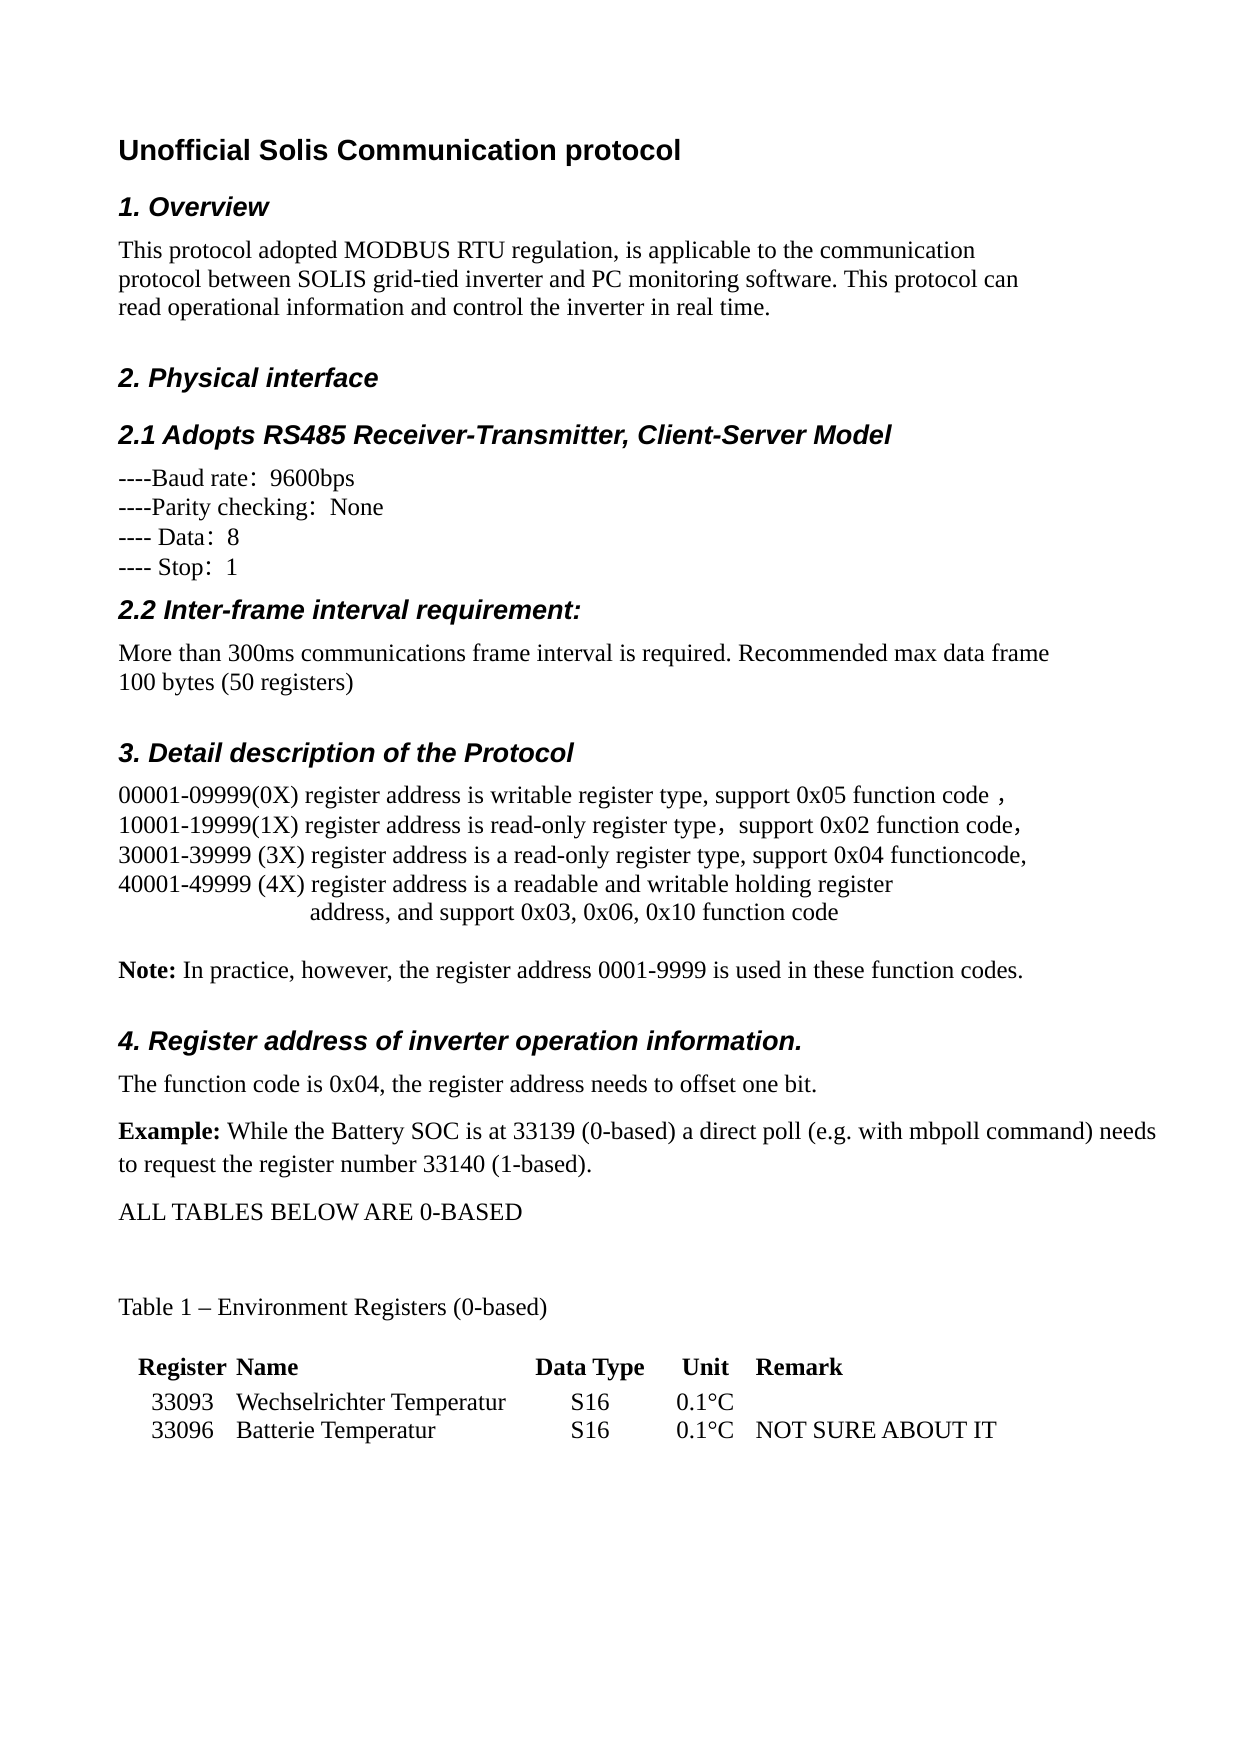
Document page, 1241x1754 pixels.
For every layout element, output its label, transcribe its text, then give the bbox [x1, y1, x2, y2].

text 40001-49999 (4X) register address is a readable and writable holding register [118, 869, 1169, 897]
subtitle 2. Physical interface [118, 362, 1169, 394]
table_cell [755, 1444, 1134, 1473]
table_cell [129, 1473, 236, 1502]
table_cell [129, 1588, 236, 1617]
table_cell [655, 1473, 755, 1502]
text 10001-19999(1X) register address is read-only register type，support 0x02 function code， [118, 810, 1169, 840]
table_cell [236, 1530, 525, 1559]
table_cell [755, 1473, 1134, 1502]
table_cell [655, 1530, 755, 1559]
table_cell [525, 1444, 655, 1473]
table_cell [755, 1387, 1134, 1415]
text ALL TABLES BELOW ARE 0-BASED [118, 1197, 1169, 1226]
text ---- Data：8 [118, 522, 1169, 552]
table_cell 33096 [129, 1415, 236, 1444]
subtitle 4. Register address of inverter operation information. [118, 1025, 1169, 1056]
text 100 bytes (50 registers) [118, 667, 1169, 695]
table_cell [129, 1559, 236, 1588]
text The function code is 0x04, the register address needs to offset one bit. [118, 1069, 1169, 1097]
table_cell [655, 1588, 755, 1617]
text More than 300ms communications frame interval is required. Recommended max data frame [118, 638, 1169, 667]
text This protocol adopted MODBUS RTU regulation, is applicable to the communication [118, 235, 1169, 264]
table_cell [236, 1502, 525, 1530]
table_cell [525, 1559, 655, 1588]
table_header Data Type [525, 1340, 655, 1387]
text ---- Stop：1 [118, 552, 1169, 582]
table_cell [129, 1502, 236, 1530]
subtitle 3. Detail description of the Protocol [118, 737, 1169, 768]
table_cell Wechselrichter Temperatur [236, 1387, 525, 1415]
table_cell [755, 1530, 1134, 1559]
table_cell [525, 1473, 655, 1502]
table_cell [755, 1559, 1134, 1588]
table_cell 0.1°C [655, 1387, 755, 1415]
table_header Name [236, 1340, 525, 1387]
table_header Remark [755, 1340, 1134, 1387]
table_cell [129, 1530, 236, 1559]
text ----Baud rate：9600bps [118, 462, 1169, 492]
table_cell [236, 1473, 525, 1502]
text Example: While the Battery SOC is at 33139 (0-based) a direct poll (e.g. with mbpoll command) needs to request the register number 33140 (1-based). [118, 1116, 1169, 1178]
subtitle 2.2 Inter-frame interval requirement: [118, 594, 1169, 625]
subtitle 2.1 Adopts RS485 Receiver-Transmitter, Client-Server Model [118, 419, 1169, 450]
table_cell [755, 1588, 1134, 1617]
table_cell 33093 [129, 1387, 236, 1415]
table_header Unit [655, 1340, 755, 1387]
table_cell [525, 1530, 655, 1559]
text protocol between SOLIS grid-tied inverter and PC monitoring software. This protocol can [118, 264, 1169, 292]
table_cell S16 [525, 1415, 655, 1444]
text address, and support 0x03, 0x06, 0x10 function code [118, 897, 1169, 926]
text Table 1 – Environment Registers (0-based) [118, 1292, 1169, 1321]
table_cell NOT SURE ABOUT IT [755, 1415, 1134, 1444]
table_cell [655, 1502, 755, 1530]
text 30001-39999 (3X) register address is a read-only register type, support 0x04 functioncode, [118, 840, 1169, 869]
table_cell [236, 1588, 525, 1617]
text ----Parity checking：None [118, 492, 1169, 522]
table_cell [655, 1444, 755, 1473]
text read operational information and control the inverter in real time. [118, 292, 1169, 321]
table_cell S16 [525, 1387, 655, 1415]
table_cell [236, 1559, 525, 1588]
table_cell [655, 1559, 755, 1588]
table_cell [755, 1502, 1134, 1530]
text 00001-09999(0X) register address is writable register type, support 0x05 function code ， [118, 780, 1169, 810]
subtitle 1. Overview [118, 191, 1169, 222]
table_cell [525, 1502, 655, 1530]
subtitle Unofficial Solis Communication protocol [118, 133, 1169, 166]
table_cell Batterie Temperatur [236, 1415, 525, 1444]
table_cell [236, 1444, 525, 1473]
table_cell [129, 1444, 236, 1473]
table_cell [525, 1588, 655, 1617]
text Note: In practice, however, the register address 0001-9999 is used in these function codes. [118, 955, 1169, 984]
table_cell 0.1°C [655, 1415, 755, 1444]
table_header Register [129, 1340, 236, 1387]
